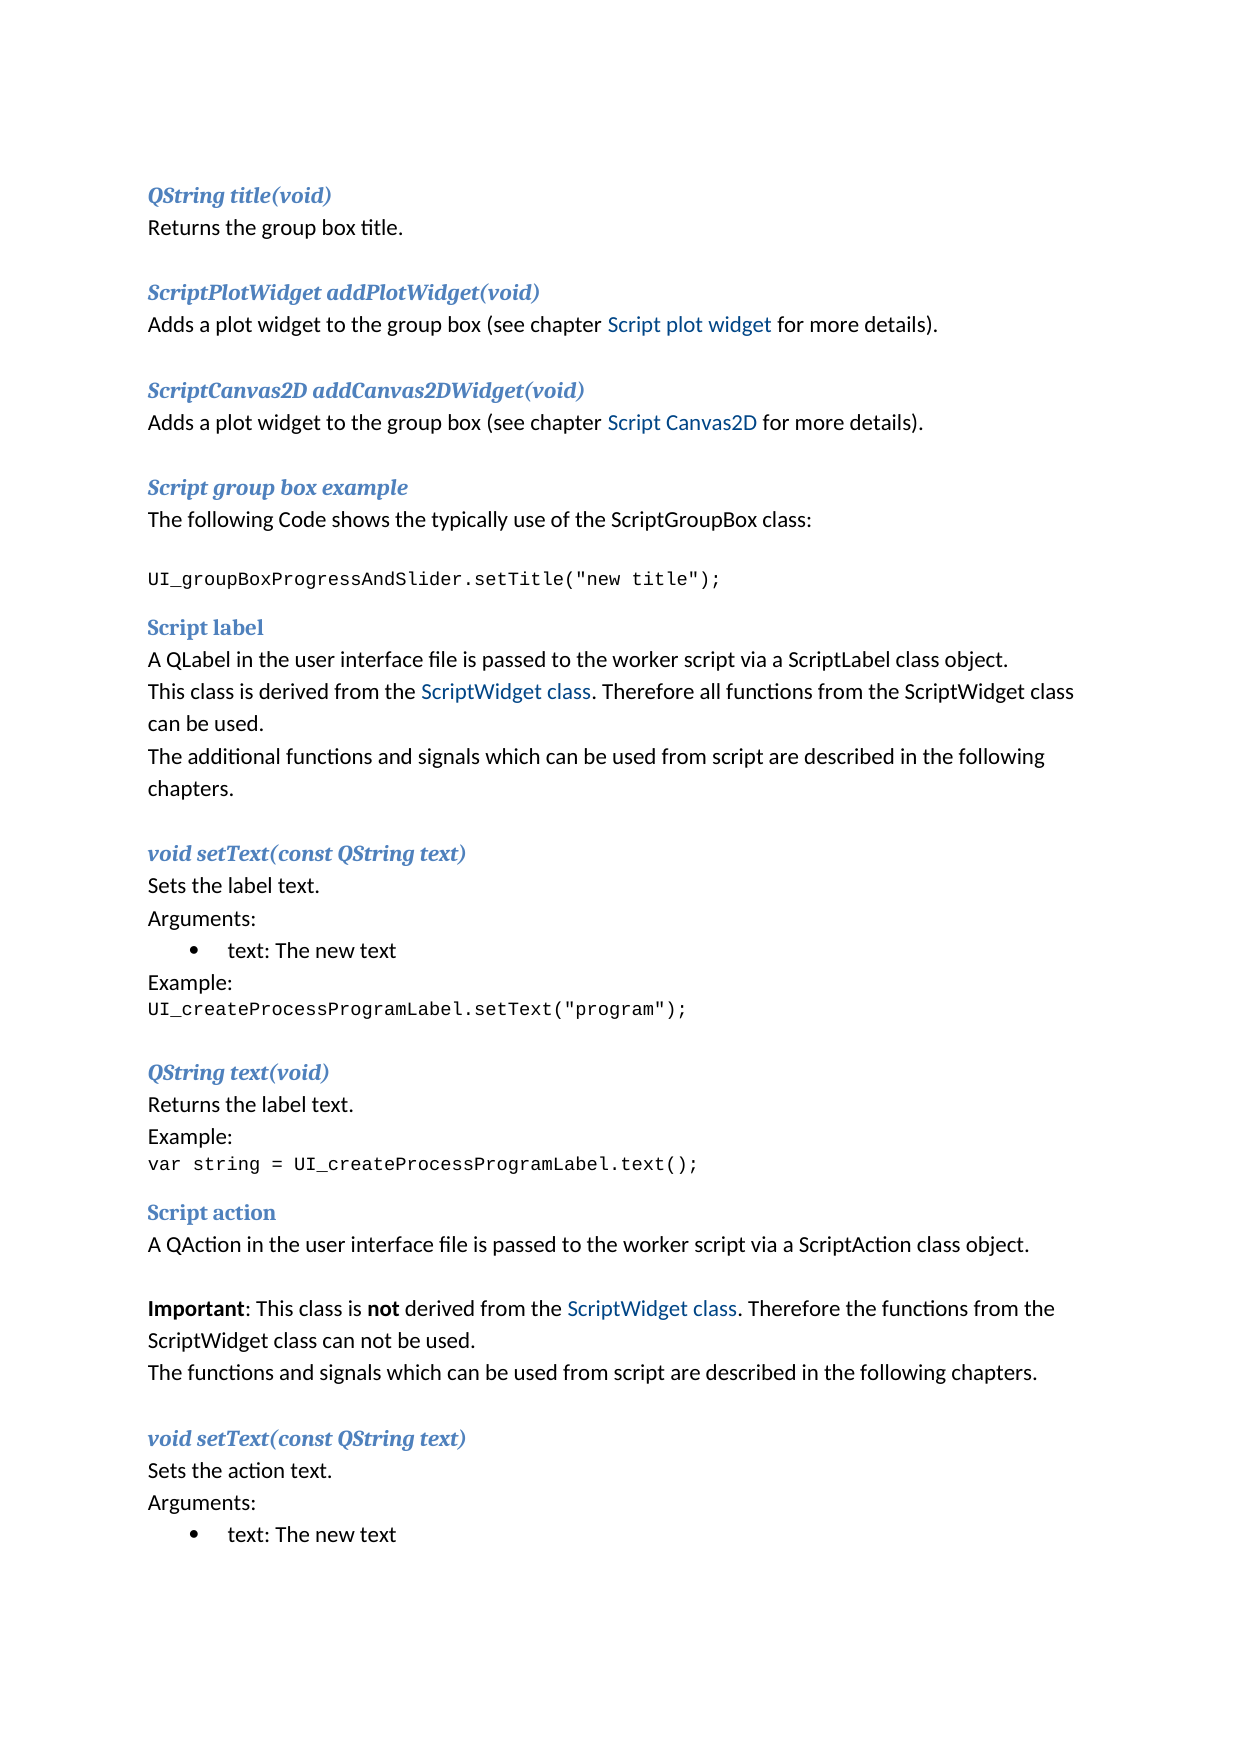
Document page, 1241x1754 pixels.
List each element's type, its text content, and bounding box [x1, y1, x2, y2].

subtitle ScriptCanvas2D addCanvas2DWidget(void) [148, 378, 1093, 404]
subtitle void setText(const QString text) [148, 841, 1093, 868]
subtitle void setText(const QString text) [148, 1426, 1093, 1452]
list text: The new text [190, 936, 1093, 964]
text The functions and signals which can be used from script are described in the following chapters. [148, 1358, 1093, 1386]
subtitle Script action [148, 1199, 1093, 1226]
text Sets the action text. [148, 1456, 1093, 1484]
subtitle Script label [148, 615, 1093, 641]
text Adds a plot widget to the group box (see chapter Script Canvas2D for more details). [148, 408, 1093, 436]
text Example: [148, 1122, 1093, 1150]
text UI_groupBoxProgressAndSlider.setTitle("new title"); [148, 570, 1093, 591]
text UI_createProcessProgramLabel.setText("program"); [148, 1000, 1093, 1021]
subtitle QString title(void) [148, 183, 1093, 209]
text Arguments: [148, 904, 1093, 932]
text Arguments: [148, 1488, 1093, 1516]
text This class is derived from the ScriptWidget class. Therefore all functions from the ScriptWidget class can be used. [148, 677, 1093, 738]
list text: The new text [190, 1520, 1093, 1548]
text Returns the label text. [148, 1090, 1093, 1118]
subtitle QString text(void) [148, 1060, 1093, 1086]
text Adds a plot widget to the group box (see chapter Script plot widget for more details). [148, 310, 1093, 338]
text The additional functions and signals which can be used from script are described in the following chapters. [148, 742, 1093, 802]
text A QLabel in the user interface file is passed to the worker script via a ScriptLabel class object. [148, 645, 1093, 673]
subtitle Script group box example [148, 475, 1093, 502]
text Returns the group box title. [148, 213, 1093, 241]
text A QAction in the user interface file is passed to the worker script via a ScriptAction class object. [148, 1230, 1093, 1258]
text Sets the label text. [148, 871, 1093, 899]
text The following Code shows the typically use of the ScriptGroupBox class: [148, 505, 1093, 533]
text var string = UI_createProcessProgramLabel.text(); [148, 1154, 1093, 1176]
text Example: [148, 968, 1093, 996]
text Important: This class is not derived from the ScriptWidget class. Therefore the functions from the ScriptWidget class can not be used. [148, 1294, 1093, 1354]
subtitle ScriptPlotWidget addPlotWidget(void) [148, 280, 1093, 307]
